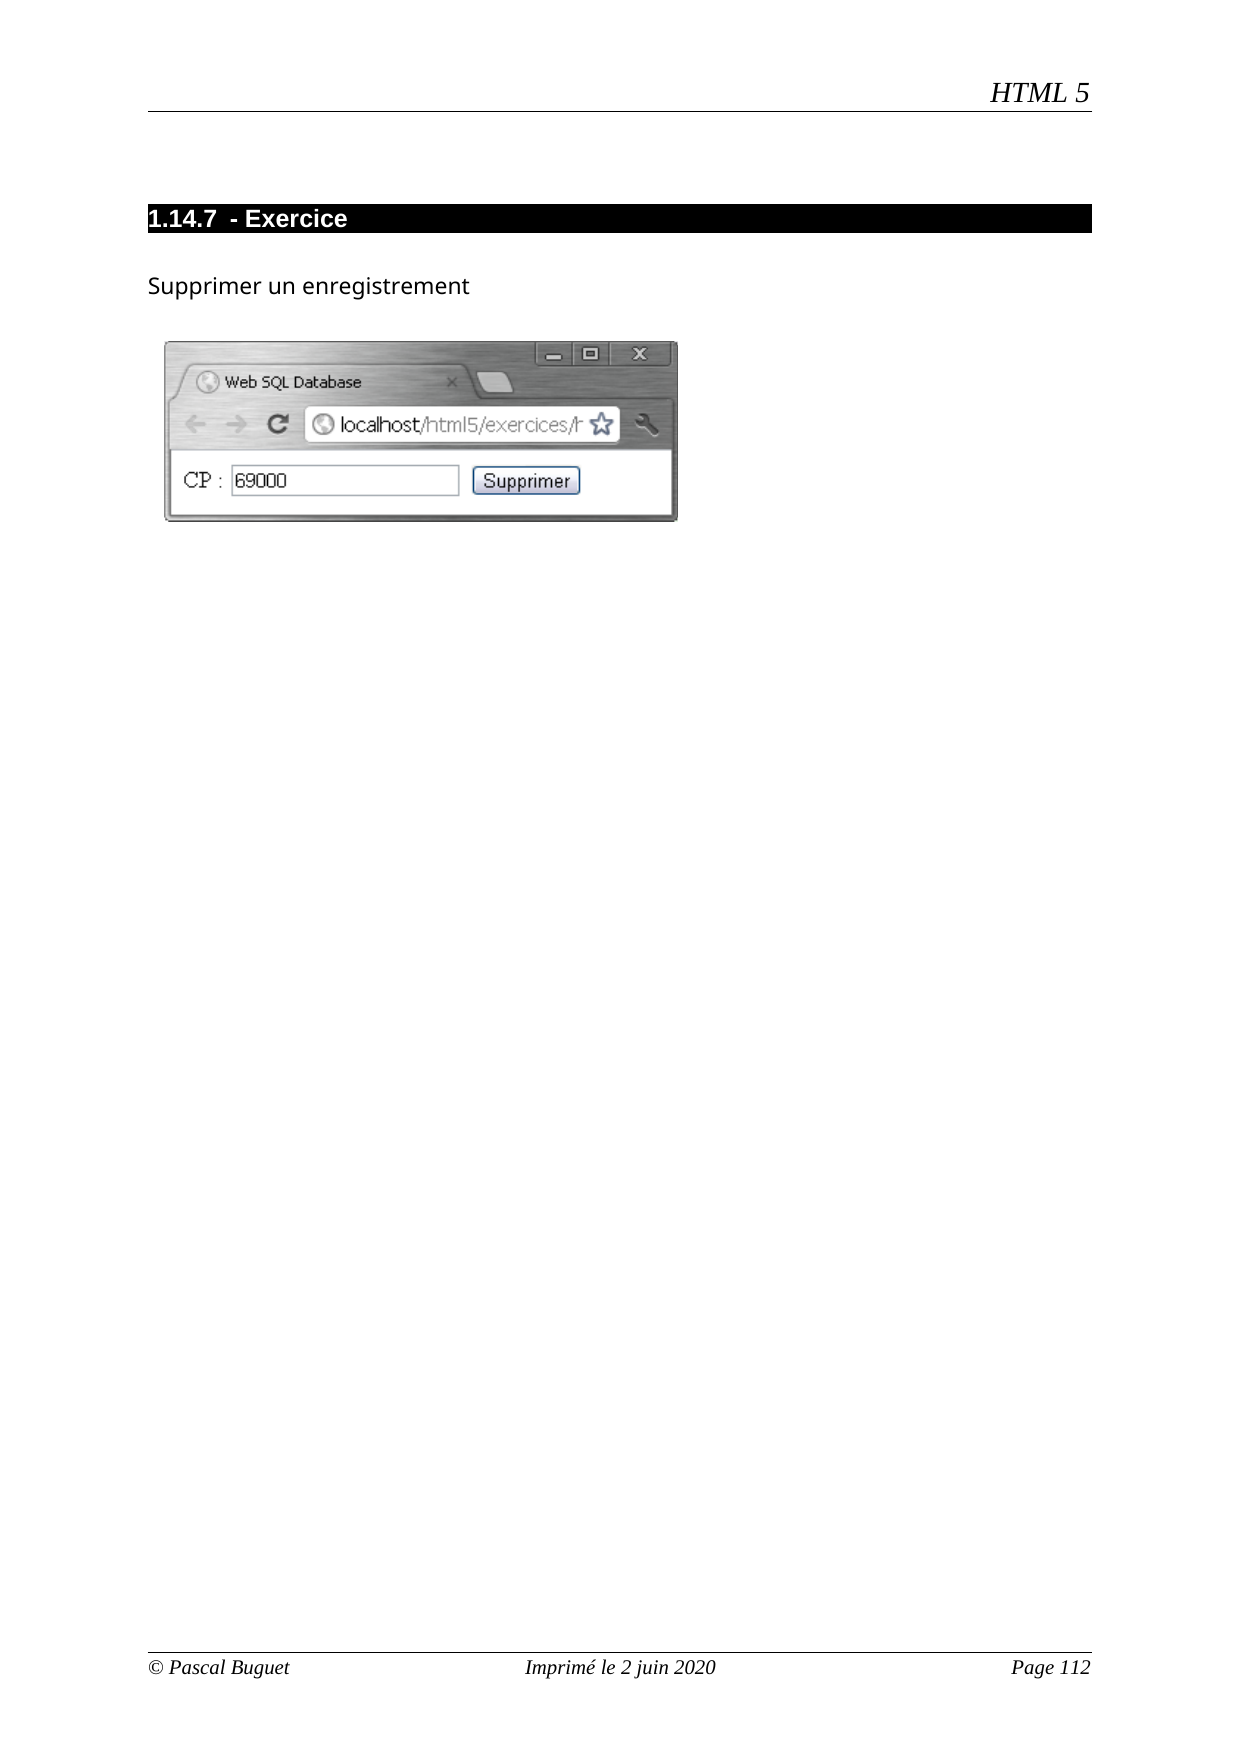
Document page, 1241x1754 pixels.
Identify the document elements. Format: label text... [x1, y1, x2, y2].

text Supprimer un enregistrement [148, 270, 1092, 301]
subtitle - Exercice [148, 204, 1092, 233]
picture [164, 341, 678, 522]
